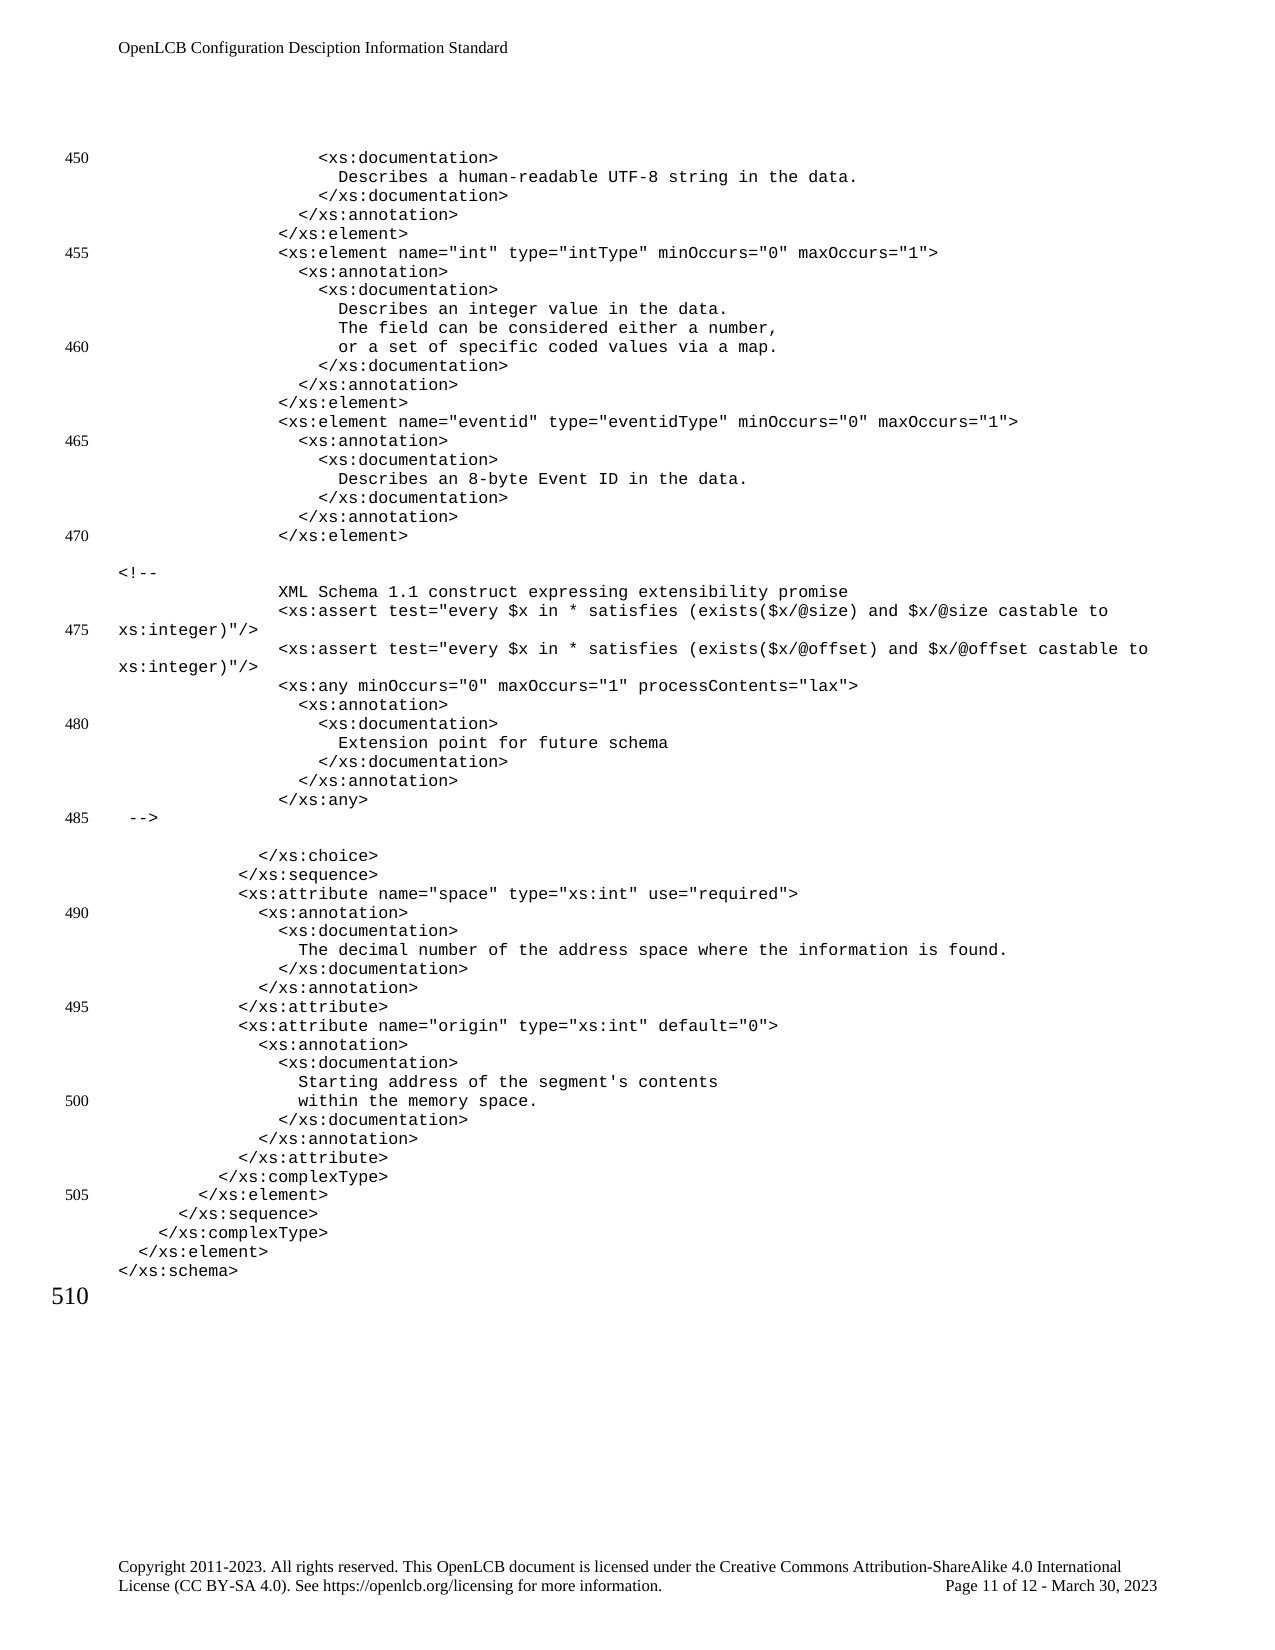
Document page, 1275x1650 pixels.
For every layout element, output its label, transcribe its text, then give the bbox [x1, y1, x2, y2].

text Describes a human-readable UTF-8 string in the data. [118, 169, 1157, 188]
text <xs:annotation> [118, 263, 1157, 282]
text The decimal number of the address space where the information is found. [118, 942, 1157, 961]
text <xs:documentation> [118, 923, 1157, 942]
text </xs:documentation> [118, 357, 1157, 376]
text </xs:attribute> [118, 998, 1157, 1017]
text </xs:element> [118, 395, 1157, 414]
text Starting address of the segment's contents [118, 1074, 1157, 1093]
text </xs:annotation> [118, 207, 1157, 225]
text </xs:element> [118, 527, 1157, 546]
text </xs:schema> [118, 1262, 1157, 1281]
text </xs:complexType> [118, 1225, 1157, 1243]
text <xs:documentation> [118, 1055, 1157, 1074]
text </xs:documentation> [118, 188, 1157, 207]
text </xs:attribute> [118, 1149, 1157, 1168]
text </xs:documentation> [118, 1112, 1157, 1130]
text Describes an integer value in the data. [118, 301, 1157, 320]
text </xs:element> [118, 1187, 1157, 1206]
text </xs:complexType> [118, 1168, 1157, 1187]
text </xs:sequence> [118, 1206, 1157, 1225]
text Extension point for future schema [118, 734, 1157, 753]
text <xs:assert test="every $x in * satisfies (exists($x/@size) and $x/@size castable to xs:integer)"/> [118, 602, 1157, 640]
text </xs:choice> [118, 848, 1157, 866]
text --> [118, 810, 1157, 829]
text within the memory space. [118, 1093, 1157, 1112]
text </xs:annotation> [118, 1130, 1157, 1149]
text </xs:any> [118, 791, 1157, 810]
text <xs:annotation> [118, 1036, 1157, 1055]
text XML Schema 1.1 construct expressing extensibility promise [118, 584, 1157, 602]
text <xs:attribute name="origin" type="xs:int" default="0"> [118, 1017, 1157, 1036]
text </xs:documentation> [118, 753, 1157, 772]
text </xs:sequence> [118, 866, 1157, 885]
text </xs:documentation> [118, 489, 1157, 508]
text <xs:attribute name="space" type="xs:int" use="required"> [118, 885, 1157, 904]
text <xs:annotation> [118, 697, 1157, 716]
text </xs:annotation> [118, 979, 1157, 998]
text </xs:documentation> [118, 961, 1157, 979]
text </xs:annotation> [118, 376, 1157, 395]
text The field can be considered either a number, [118, 320, 1157, 338]
text <xs:documentation> [118, 452, 1157, 471]
text </xs:element> [118, 225, 1157, 244]
text <xs:element name="int" type="intType" minOccurs="0" maxOccurs="1"> [118, 244, 1157, 263]
text <!-- [118, 565, 1157, 584]
text </xs:annotation> [118, 772, 1157, 791]
text <xs:documentation> [118, 150, 1157, 169]
text Describes an 8-byte Event ID in the data. [118, 471, 1157, 489]
text <xs:assert test="every $x in * satisfies (exists($x/@offset) and $x/@offset castable to xs:integer)"/> [118, 640, 1157, 678]
text <xs:annotation> [118, 433, 1157, 452]
text or a set of specific coded values via a map. [118, 338, 1157, 357]
text <xs:annotation> [118, 904, 1157, 923]
text </xs:annotation> [118, 508, 1157, 527]
text </xs:element> [118, 1243, 1157, 1262]
text <xs:documentation> [118, 282, 1157, 301]
text <xs:any minOccurs="0" maxOccurs="1" processContents="lax"> [118, 678, 1157, 697]
text <xs:documentation> [118, 716, 1157, 734]
text <xs:element name="eventid" type="eventidType" minOccurs="0" maxOccurs="1"> [118, 414, 1157, 433]
